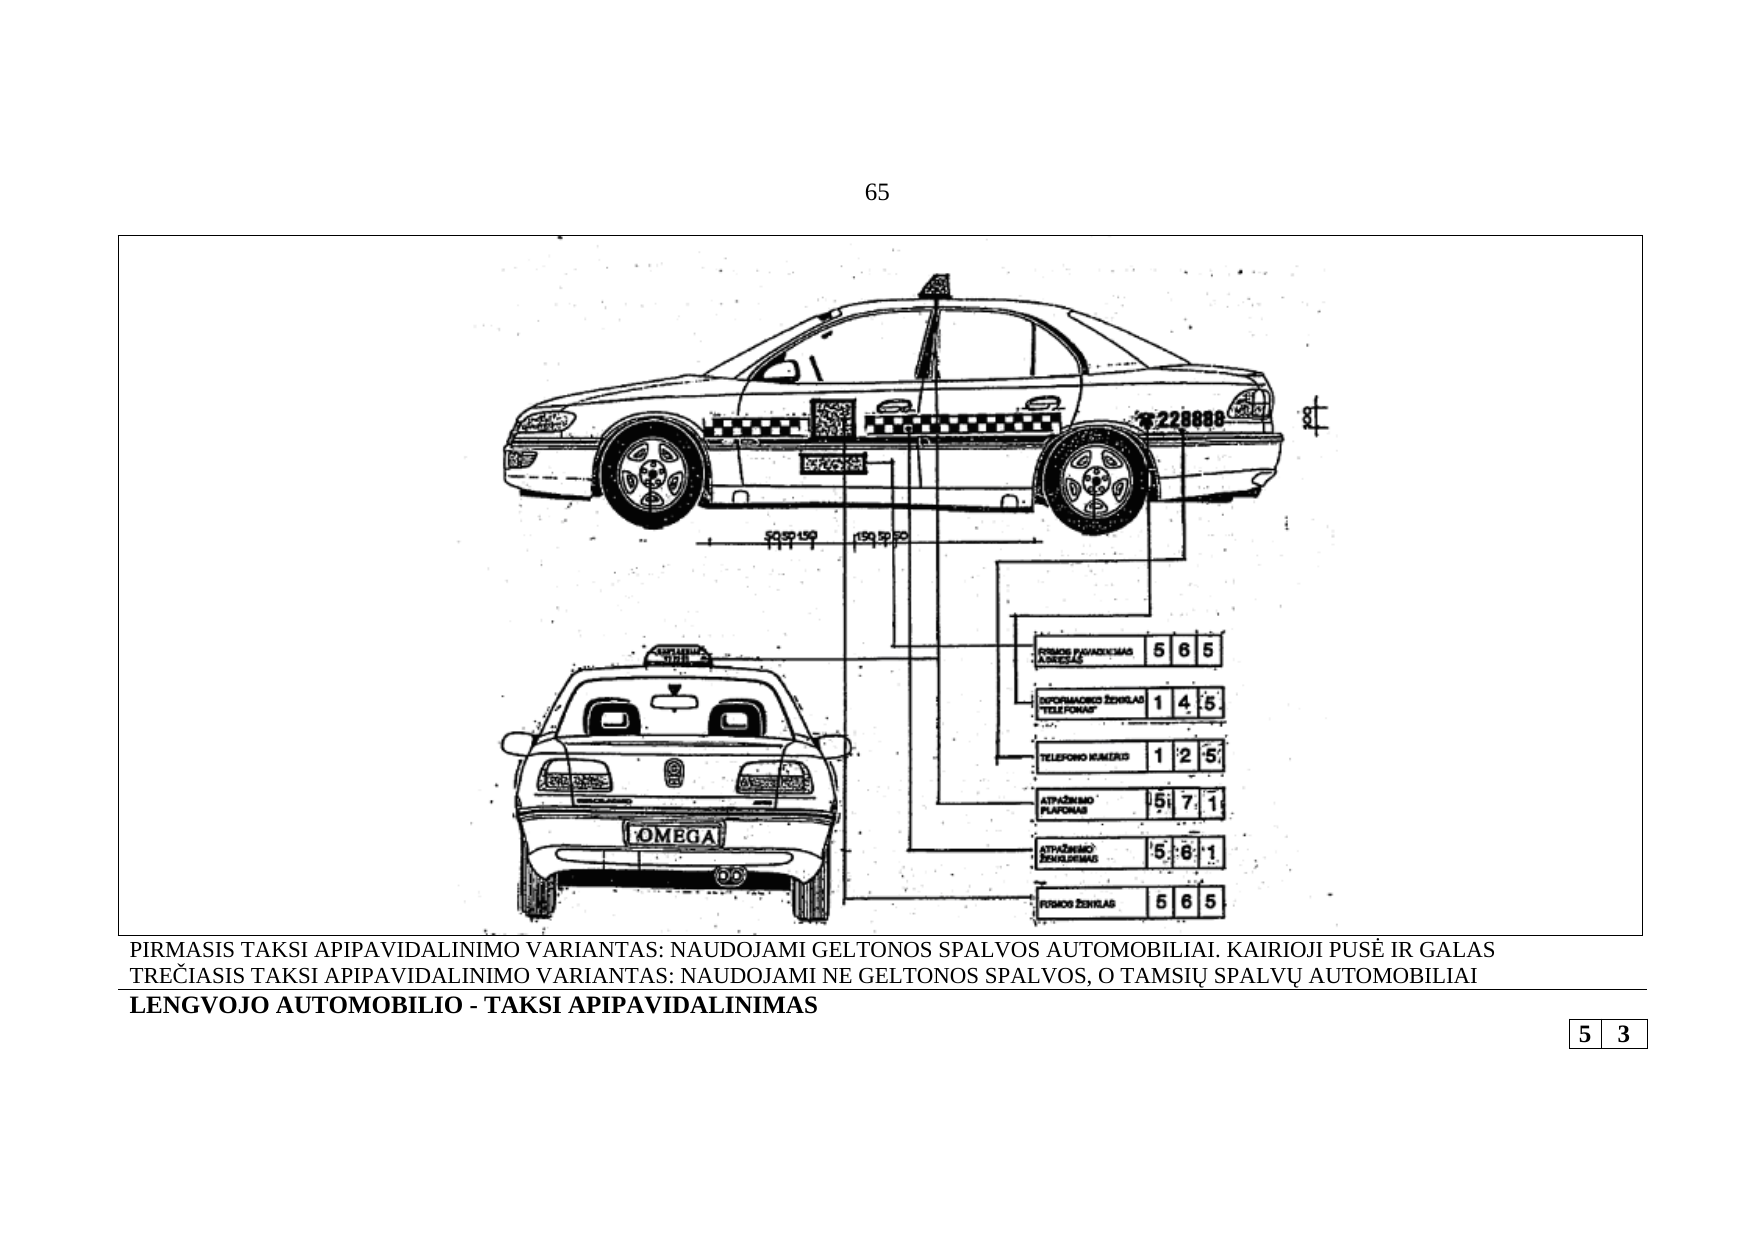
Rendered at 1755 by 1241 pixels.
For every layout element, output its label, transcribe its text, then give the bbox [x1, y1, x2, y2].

table_cell [1601, 990, 1647, 1018]
table_cell 5 [1570, 1020, 1601, 1048]
table_header [119, 236, 455, 935]
table_header [1338, 236, 1642, 935]
table_cell PIRMASIS TAKSI APIPAVIDALINIMO VARIANTAS: NAUDOJAMI GELTONOS SPALVOS AUTOMOBILIAI. KAIRIOJI PUSĖ IR GALAS TREČIASIS TAKSI APIPAVIDALINIMO VARIANTAS: NAUDOJAMI NE GELTONOS SPALVOS, O TAMSIŲ SPALVŲ AUTOMOBILIAI [118, 936, 1642, 989]
table_cell [1642, 935, 1647, 989]
table_cell 3 [1602, 1020, 1647, 1048]
table_cell [1570, 990, 1601, 1018]
table_header [1643, 235, 1647, 935]
table_cell LENGVOJO AUTOMOBILIO - TAKSI APIPAVIDALINIMAS [118, 990, 1570, 1048]
